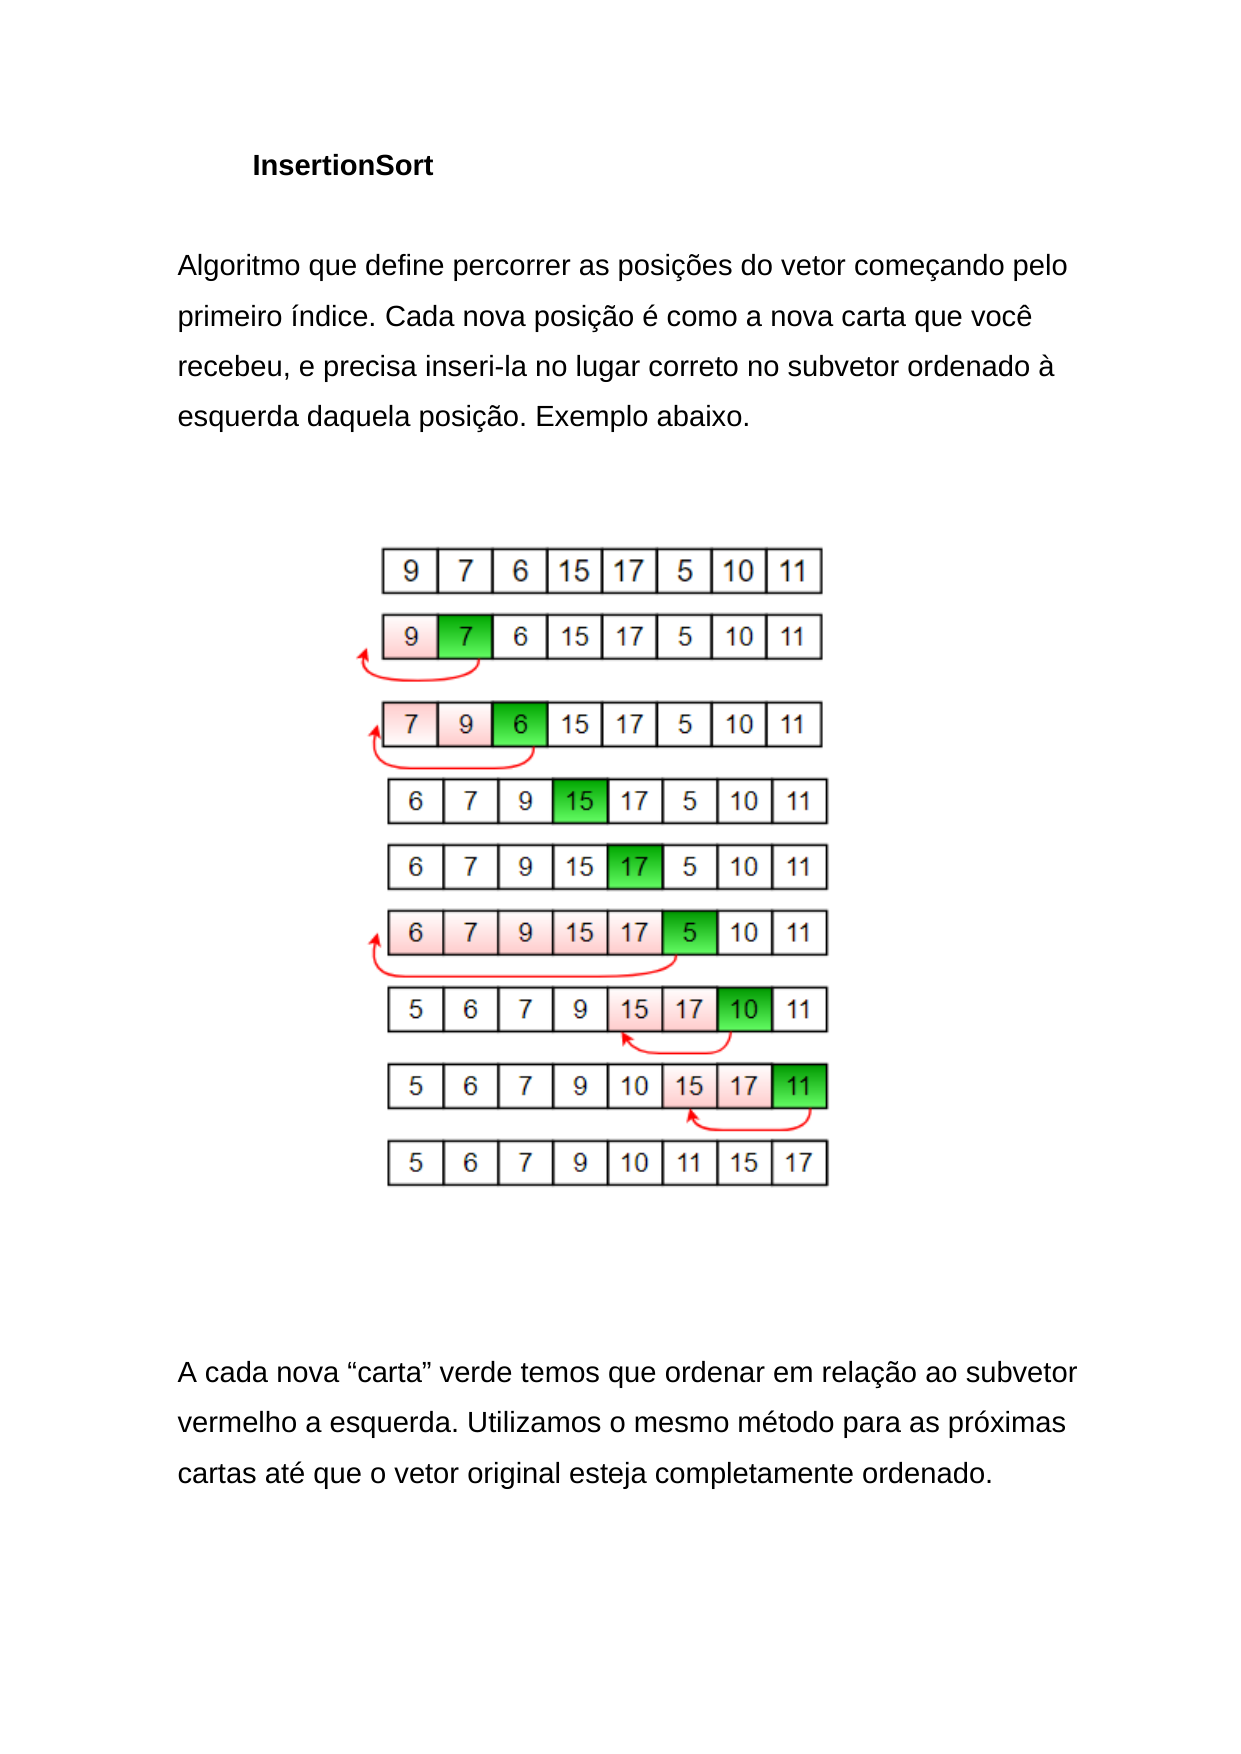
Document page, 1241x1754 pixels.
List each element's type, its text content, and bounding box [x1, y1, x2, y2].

text InsertionSort [177, 148, 1114, 181]
text A cada nova “carta” verde temos que ordenar em relação ao subvetor vermelho a esquerda. Utilizamos o mesmo método para as próximas cartas até que o vetor original esteja completamente ordenado. [177, 1355, 1114, 1489]
picture [333, 530, 898, 1219]
text Algoritmo que define percorrer as posições do vetor começando pelo primeiro índice. Cada nova posição é como a nova carta que você recebeu, e precisa inseri-la no lugar correto no subvetor ordenado à esquerda daquela posição. Exemplo abaixo. [177, 248, 1114, 433]
